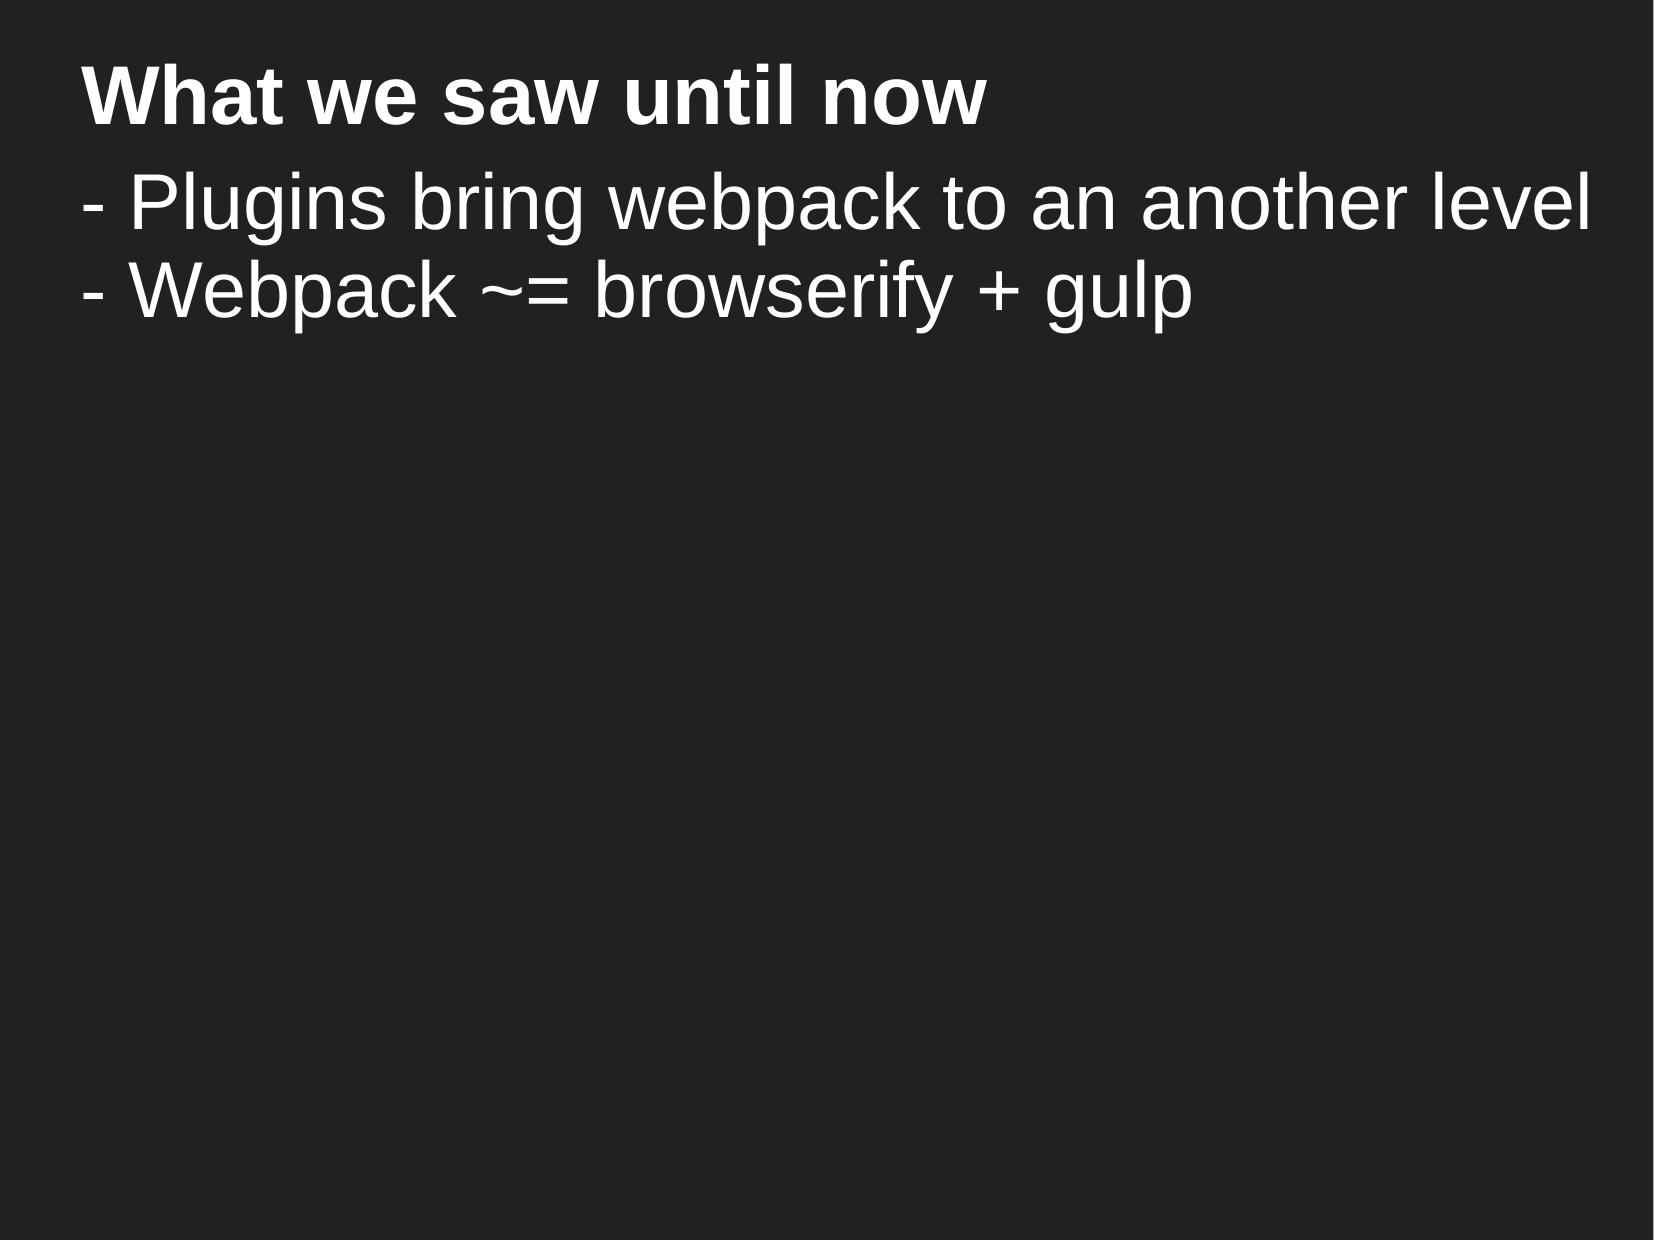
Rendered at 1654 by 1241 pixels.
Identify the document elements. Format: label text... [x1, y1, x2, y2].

title What we saw until now [81, 49, 1570, 257]
title - Plugins bring webpack to an another level - Webpack ~= browserify + gulp [80, 157, 1654, 773]
